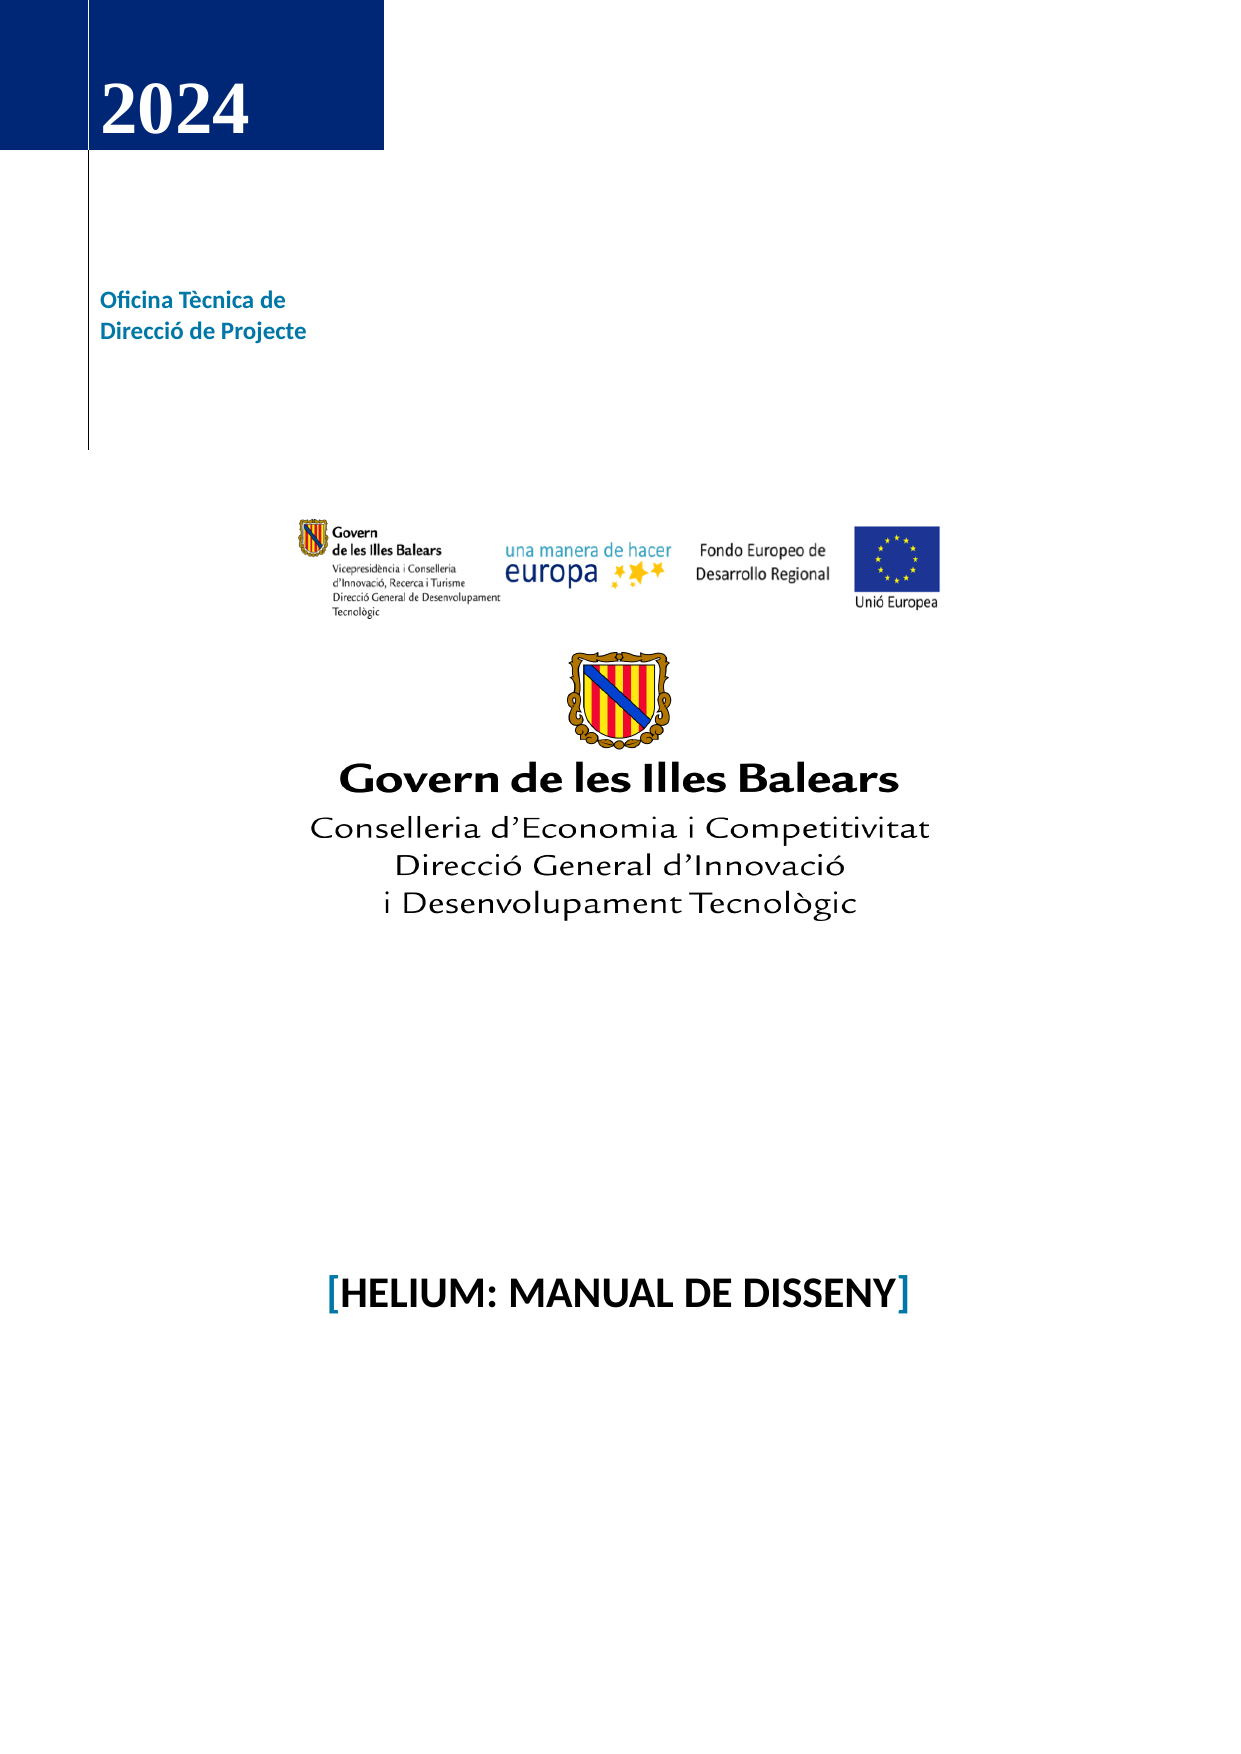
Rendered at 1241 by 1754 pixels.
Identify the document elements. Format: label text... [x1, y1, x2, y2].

table_cell [0, 150, 88, 450]
table_header [0, 0, 88, 150]
table_header [HELIUM: Manual de disseny] [121, 1265, 1116, 1318]
table_cell [121, 1318, 1116, 1349]
table_cell Oficina Tècnica de Direcció de Projecte [89, 150, 384, 450]
picture [298, 518, 942, 621]
picture [311, 652, 929, 921]
table_header 2024 [89, 0, 384, 150]
